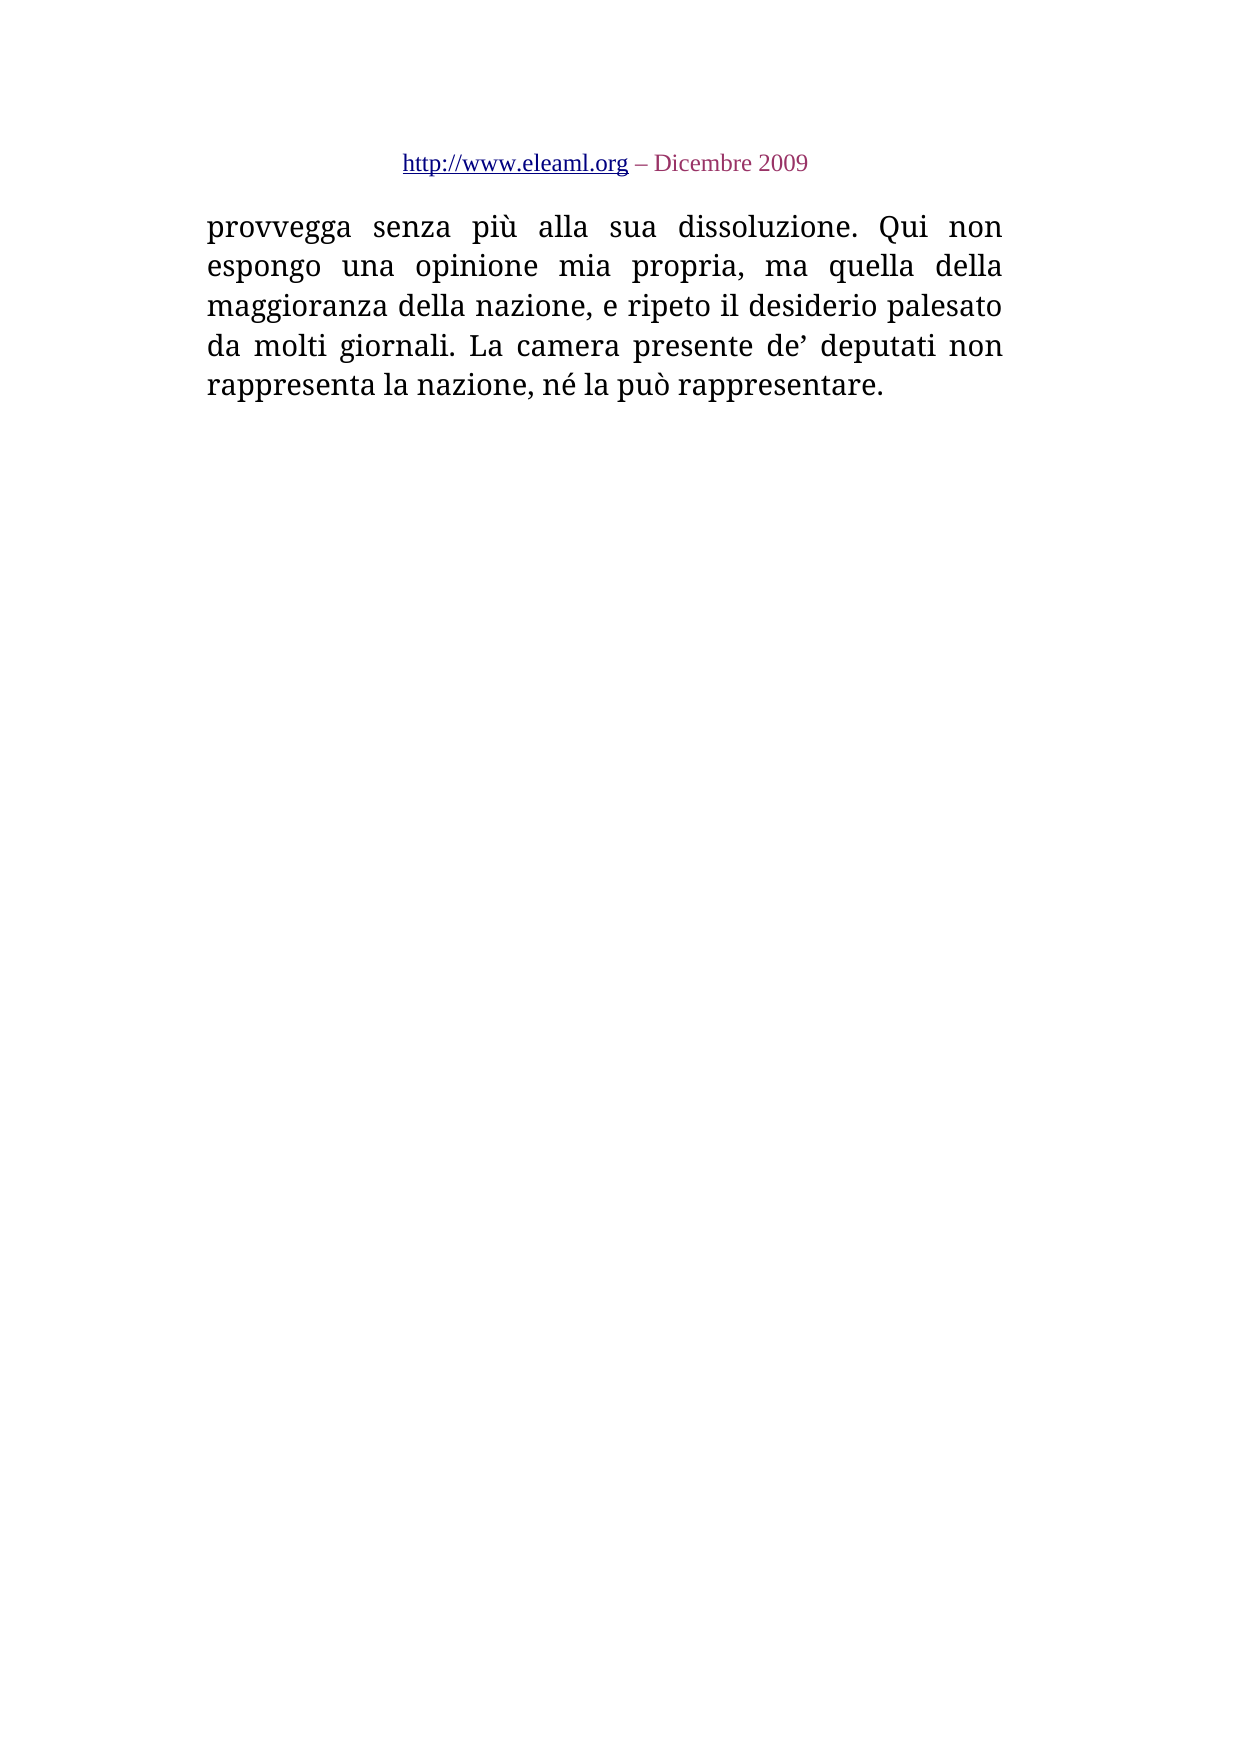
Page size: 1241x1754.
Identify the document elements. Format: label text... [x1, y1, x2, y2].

text provvegga senza più alla sua dissoluzione. Qui non espongo una opinione mia propria, ma quella della maggioranza della nazione, e ripeto il desiderio palesato da molti giornali. La camera presente de’ deputati non rappresenta la nazione, né la può rappresentare. [207, 206, 1004, 404]
